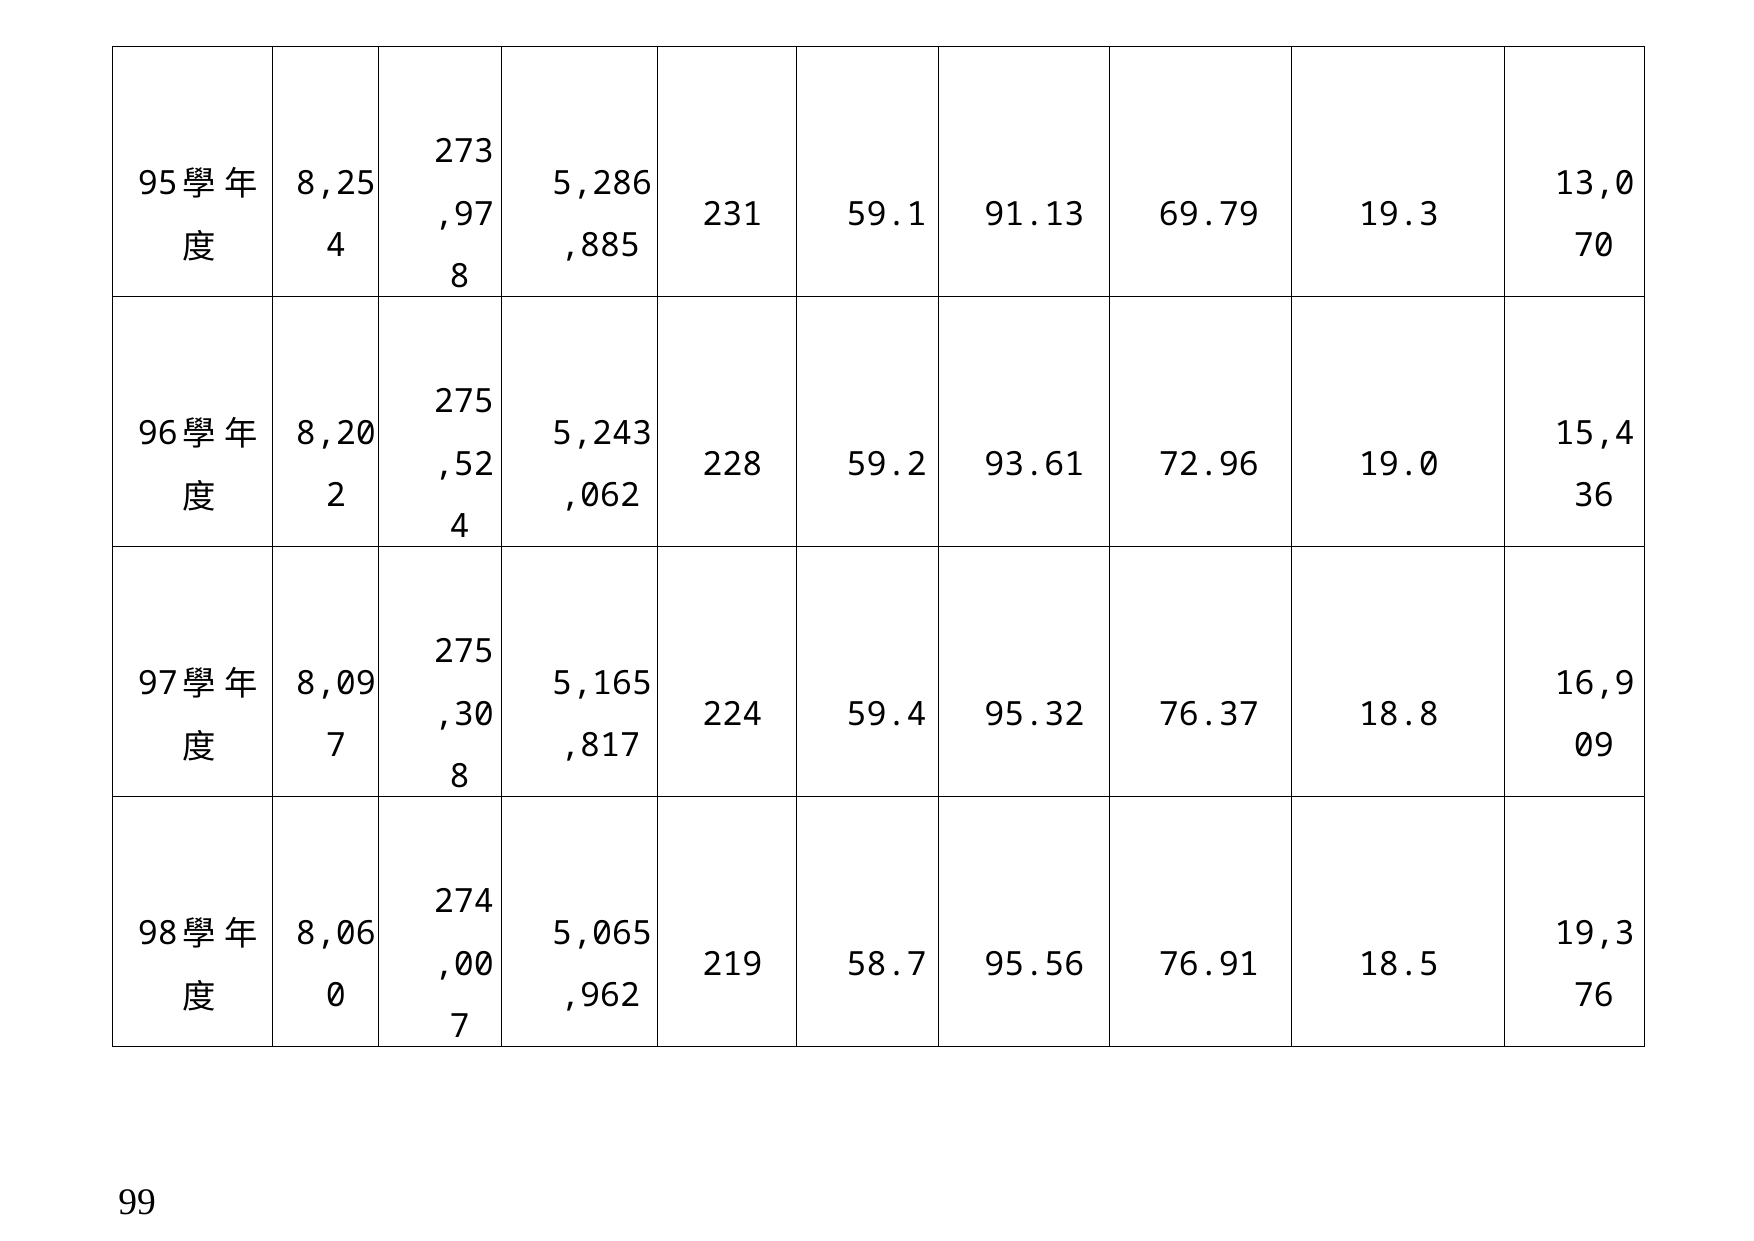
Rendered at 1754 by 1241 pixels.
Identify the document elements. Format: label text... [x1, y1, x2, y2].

table_cell 5,243,062 [502, 297, 657, 546]
table_cell 275,308 [379, 547, 501, 796]
table_cell 76.91 [1110, 797, 1291, 1046]
table_cell 95.32 [939, 547, 1109, 796]
table_cell 16,909 [1505, 547, 1644, 796]
table_cell 5,065,962 [502, 797, 657, 1046]
table_cell 8,097 [273, 547, 378, 796]
table_cell 19.3 [1292, 47, 1504, 296]
table_cell 59.4 [797, 547, 938, 796]
table_cell 274,007 [379, 797, 501, 1046]
table_cell 59.2 [797, 297, 938, 546]
table_cell 228 [658, 297, 796, 546]
table_cell 275,524 [379, 297, 501, 546]
table_cell 97學年度 [113, 547, 272, 796]
table_cell 98學年度 [113, 797, 272, 1046]
table_cell 8,202 [273, 297, 378, 546]
table_cell 76.37 [1110, 547, 1291, 796]
table_cell 91.13 [939, 47, 1109, 296]
table_cell 96學年度 [113, 297, 272, 546]
table_cell 224 [658, 547, 796, 796]
table_cell 5,286,885 [502, 47, 657, 296]
table_cell 15,436 [1505, 297, 1644, 546]
table_cell 273,978 [379, 47, 501, 296]
table_cell 231 [658, 47, 796, 296]
table_cell 18.8 [1292, 547, 1504, 796]
table_cell 8,254 [273, 47, 378, 296]
table_cell 18.5 [1292, 797, 1504, 1046]
table_cell 58.7 [797, 797, 938, 1046]
table_cell 13,070 [1505, 47, 1644, 296]
table_cell 93.61 [939, 297, 1109, 546]
table_cell 19.0 [1292, 297, 1504, 546]
table_cell 19,376 [1505, 797, 1644, 1046]
table_cell 72.96 [1110, 297, 1291, 546]
table_cell 69.79 [1110, 47, 1291, 296]
table_cell 95學年度 [113, 47, 272, 296]
table_cell 219 [658, 797, 796, 1046]
table_cell 59.1 [797, 47, 938, 296]
table_cell 95.56 [939, 797, 1109, 1046]
table_cell 8,060 [273, 797, 378, 1046]
table_cell 5,165,817 [502, 547, 657, 796]
